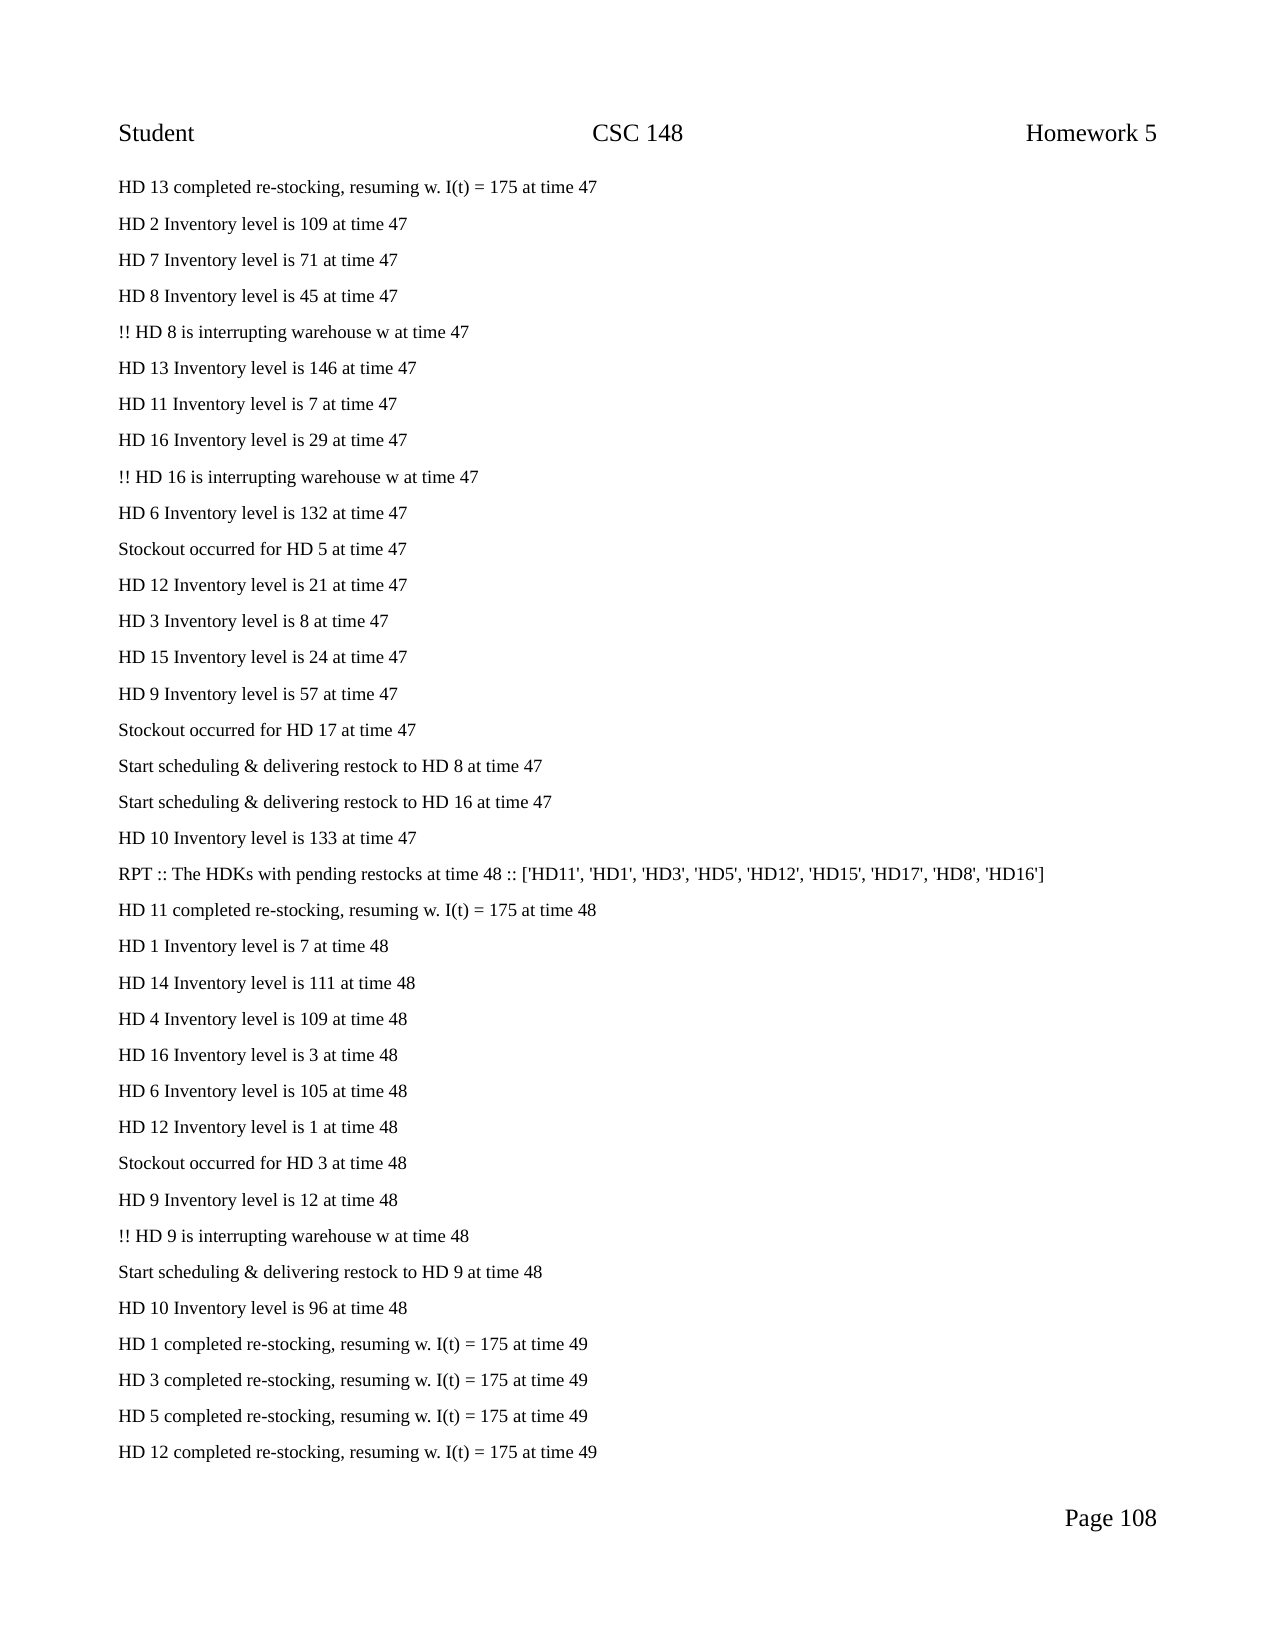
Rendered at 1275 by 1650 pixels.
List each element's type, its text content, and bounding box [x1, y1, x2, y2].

text Stockout occurred for HD 3 at time 48 [118, 1152, 1157, 1174]
text HD 10 Inventory level is 96 at time 48 [118, 1297, 1157, 1318]
text !! HD 16 is interrupting warehouse w at time 47 [118, 466, 1157, 487]
text HD 16 Inventory level is 29 at time 47 [118, 429, 1157, 451]
text HD 10 Inventory level is 133 at time 47 [118, 827, 1157, 848]
text HD 8 Inventory level is 45 at time 47 [118, 285, 1157, 306]
text HD 14 Inventory level is 111 at time 48 [118, 972, 1157, 993]
text Stockout occurred for HD 17 at time 47 [118, 718, 1157, 740]
text HD 13 Inventory level is 146 at time 47 [118, 357, 1157, 379]
text HD 12 completed re-stocking, resuming w. I(t) = 175 at time 49 [118, 1441, 1157, 1463]
text HD 1 completed re-stocking, resuming w. I(t) = 175 at time 49 [118, 1333, 1157, 1354]
text HD 11 completed re-stocking, resuming w. I(t) = 175 at time 48 [118, 899, 1157, 921]
text HD 6 Inventory level is 132 at time 47 [118, 502, 1157, 523]
text !! HD 9 is interrupting warehouse w at time 48 [118, 1224, 1157, 1246]
text Stockout occurred for HD 5 at time 47 [118, 538, 1157, 559]
text HD 1 Inventory level is 7 at time 48 [118, 935, 1157, 957]
text HD 4 Inventory level is 109 at time 48 [118, 1008, 1157, 1029]
text HD 3 completed re-stocking, resuming w. I(t) = 175 at time 49 [118, 1369, 1157, 1391]
text Start scheduling & delivering restock to HD 16 at time 47 [118, 791, 1157, 812]
text HD 12 Inventory level is 1 at time 48 [118, 1116, 1157, 1138]
text HD 9 Inventory level is 57 at time 47 [118, 682, 1157, 704]
text !! HD 8 is interrupting warehouse w at time 47 [118, 321, 1157, 342]
text HD 15 Inventory level is 24 at time 47 [118, 646, 1157, 668]
text HD 5 completed re-stocking, resuming w. I(t) = 175 at time 49 [118, 1405, 1157, 1427]
text Start scheduling & delivering restock to HD 9 at time 48 [118, 1261, 1157, 1282]
text HD 3 Inventory level is 8 at time 47 [118, 610, 1157, 632]
text HD 2 Inventory level is 109 at time 47 [118, 212, 1157, 234]
text HD 16 Inventory level is 3 at time 48 [118, 1044, 1157, 1065]
text HD 9 Inventory level is 12 at time 48 [118, 1188, 1157, 1210]
text HD 11 Inventory level is 7 at time 47 [118, 393, 1157, 415]
text HD 7 Inventory level is 71 at time 47 [118, 249, 1157, 270]
text RPT :: The HDKs with pending restocks at time 48 :: ['HD11', 'HD1', 'HD3', 'HD5', 'HD12', 'HD15', 'HD17', 'HD8', 'HD16'] [118, 863, 1157, 885]
text HD 12 Inventory level is 21 at time 47 [118, 574, 1157, 596]
text HD 13 completed re-stocking, resuming w. I(t) = 175 at time 47 [118, 176, 1157, 198]
text Start scheduling & delivering restock to HD 8 at time 47 [118, 755, 1157, 776]
text HD 6 Inventory level is 105 at time 48 [118, 1080, 1157, 1102]
